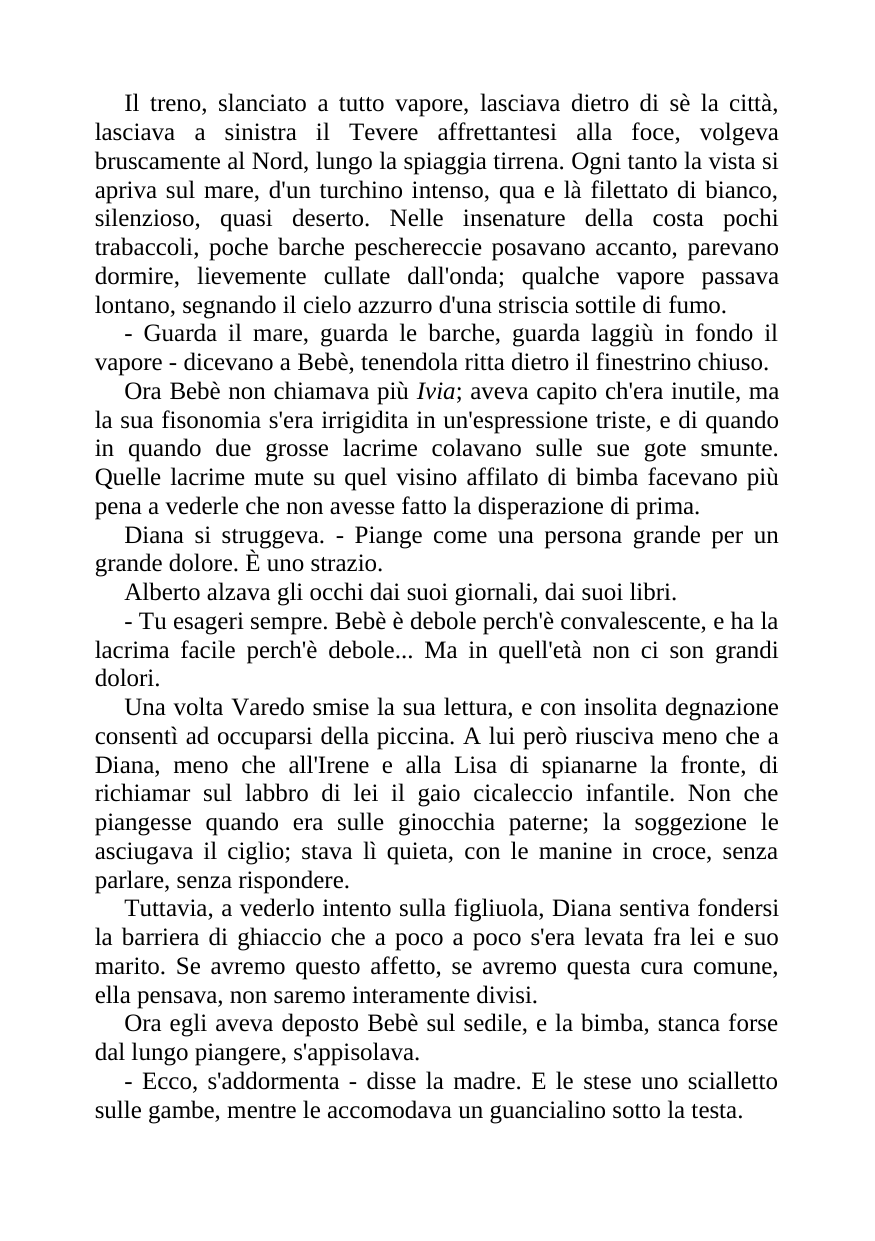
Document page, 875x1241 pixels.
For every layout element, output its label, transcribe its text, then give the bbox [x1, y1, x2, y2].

text Alberto alzava gli occhi dai suoi giornali, dai suoi libri. [94, 577, 779, 606]
text - Tu esageri sempre. Bebè è debole perch'è convalescente, e ha la lacrima facile perch'è debole... Ma in quell'età non ci son grandi dolori. [94, 606, 779, 692]
text Ora egli aveva deposto Bebè sul sedile, e la bimba, stanca forse dal lungo piangere, s'appisolava. [94, 1008, 779, 1066]
text Diana si struggeva. - Piange come una persona grande per un grande dolore. È uno strazio. [94, 520, 779, 577]
text Il treno, slanciato a tutto vapore, lasciava dietro di sè la città, lasciava a sinistra il Tevere affrettantesi alla foce, volgeva bruscamente al Nord, lungo la spiaggia tirrena. Ogni tanto la vista si apriva sul mare, d'un turchino intenso, qua e là filettato di bianco, silenzioso, quasi deserto. Nelle insenature della costa pochi trabaccoli, poche barche peschereccie posavano accanto, parevano dormire, lievemente cullate dall'onda; qualche vapore passava lontano, segnando il cielo azzurro d'una striscia sottile di fumo. [94, 88, 779, 318]
text Tuttavia, a vederlo intento sulla figliuola, Diana sentiva fondersi la barriera di ghiaccio che a poco a poco s'era levata fra lei e suo marito. Se avremo questo affetto, se avremo questa cura comune, ella pensava, non saremo interamente divisi. [94, 893, 779, 1008]
text Una volta Varedo smise la sua lettura, e con insolita degnazione consentì ad occuparsi della piccina. A lui però riusciva meno che a Diana, meno che all'Irene e alla Lisa di spianarne la fronte, di richiamar sul labbro di lei il gaio cicaleccio infantile. Non che piangesse quando era sulle ginocchia paterne; la soggezione le asciugava il ciglio; stava lì quieta, con le manine in croce, senza parlare, senza rispondere. [94, 692, 779, 893]
text - Ecco, s'addormenta - disse la madre. E le stese uno scialletto sulle gambe, mentre le accomodava un guancialino sotto la testa. [94, 1066, 779, 1123]
text Ora Bebè non chiamava più Ivia; aveva capito ch'era inutile, ma la sua fisonomia s'era irrigidita in un'espressione triste, e di quando in quando due grosse lacrime colavano sulle sue gote smunte. Quelle lacrime mute su quel visino affilato di bimba facevano più pena a vederle che non avesse fatto la disperazione di prima. [94, 376, 779, 520]
text - Guarda il mare, guarda le barche, guarda laggiù in fondo il vapore - dicevano a Bebè, tenendola ritta dietro il finestrino chiuso. [94, 318, 779, 376]
